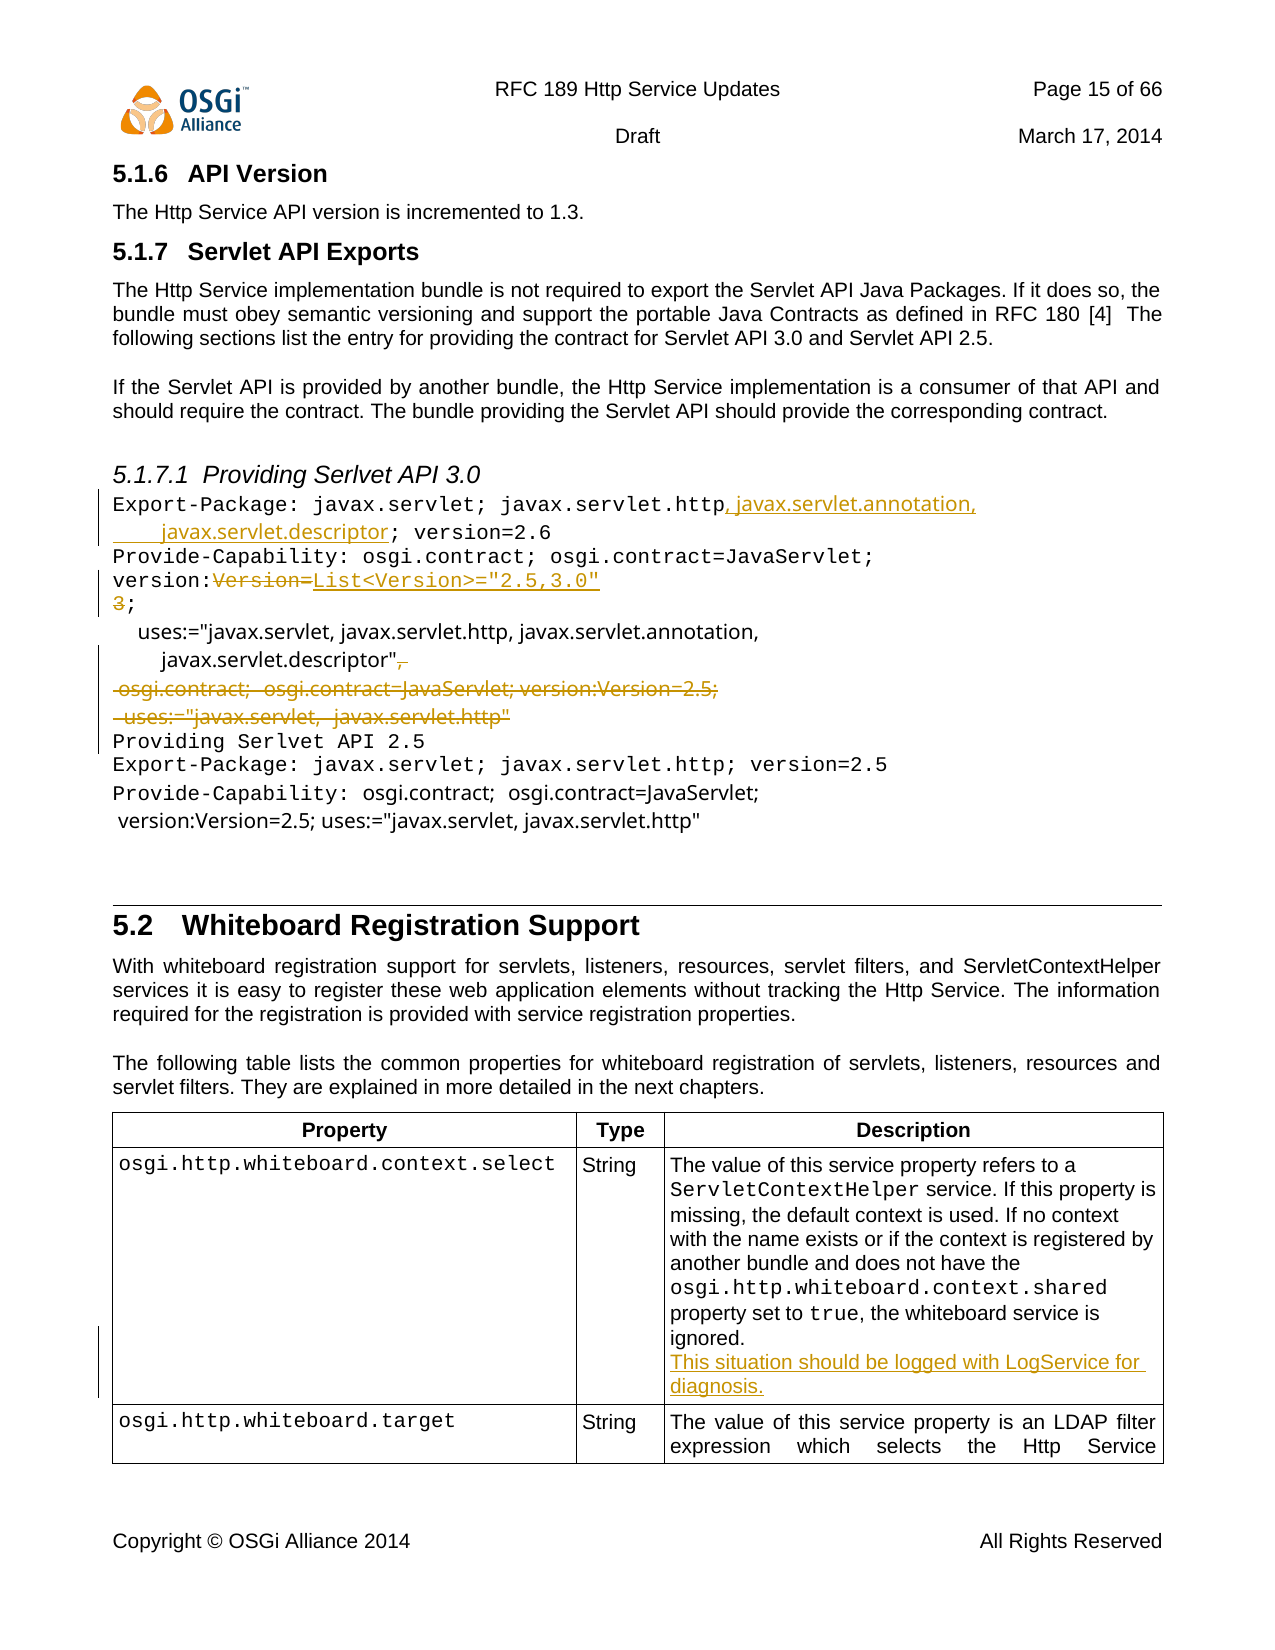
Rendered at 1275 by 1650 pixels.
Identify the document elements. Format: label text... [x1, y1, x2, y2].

picture [113, 78, 257, 142]
text ; [112, 593, 1162, 617]
text The Http Service implementation bundle is not required to export the Servlet API Java Packages. If it does so, the bundle must obey semantic versioning and support the portable Java Contracts as defined in RFC 180 [4]. The following sections list the entry for providing the contract for Servlet API 3.0 and Servlet API 2.5. [112, 278, 1162, 350]
table_cell The value of this service property is an LDAP filter expression which selects the Http Service [665, 1405, 1163, 1463]
text Export-Package: javax.servlet; javax.servlet.http, javax.servlet.annotation, [112, 489, 1162, 517]
subtitle Servlet API Exports [112, 237, 1162, 265]
text Providing Serlvet API 2.5 [112, 674, 1162, 702]
table_header Description [665, 1113, 1163, 1147]
subtitle Whiteboard Registration Support [112, 906, 1162, 942]
table_header Property [113, 1113, 576, 1147]
table_header Type [577, 1113, 664, 1147]
text Provide-Capability: osgi.contract; osgi.contract=JavaServlet; version:List<Version>="2.5,3.0" [112, 546, 1162, 593]
table_cell osgi.http.whiteboard.context.select [113, 1148, 576, 1404]
text javax.servlet.descriptor" [112, 645, 1162, 674]
text The following table lists the common properties for whiteboard registration of servlets, listeners, resources and servlet filters. They are explained in more detailed in the next chapters. [112, 1051, 1162, 1099]
table_cell osgi.http.whiteboard.target [113, 1405, 576, 1463]
text version:Version=2.5; uses:="javax.servlet, javax.servlet.http" [112, 807, 1162, 835]
subtitle Providing Serlvet API 3.0 [112, 460, 1162, 489]
text javax.servlet.descriptor; version=2.6 [112, 517, 1162, 546]
table_cell String [577, 1405, 664, 1463]
table_cell The value of this service property refers to a ServletContextHelper service. If this property is missing, the default context is used. If no context with the name exists or if the context is registered by another bundle and does not have the osgi.http.whiteboard.context.shared property set to true, the whiteboard service is ignored. This situation should be logged with LogService for diagnosis. [665, 1148, 1163, 1404]
table_cell String [577, 1148, 664, 1404]
text The Http Service API version is incremented to 1.3. [112, 200, 1162, 224]
subtitle API Version [112, 159, 1162, 188]
text Provide-Capability: osgi.contract; osgi.contract=JavaServlet; [112, 778, 1162, 807]
text Export-Package: javax.servlet; javax.servlet.http; version=2.5 [112, 754, 1162, 778]
text With whiteboard registration support for servlets, listeners, resources, servlet filters, and ServletContextHelper services it is easy to register these web application elements without tracking the Http Service. The information required for the registration is provided with service registration properties. [112, 954, 1162, 1026]
text If the Servlet API is provided by another bundle, the Http Service implementation is a consumer of that API and should require the contract. The bundle providing the Servlet API should provide the corresponding contract. [112, 375, 1162, 423]
text uses:="javax.servlet, javax.servlet.http, javax.servlet.annotation, [112, 617, 1162, 645]
